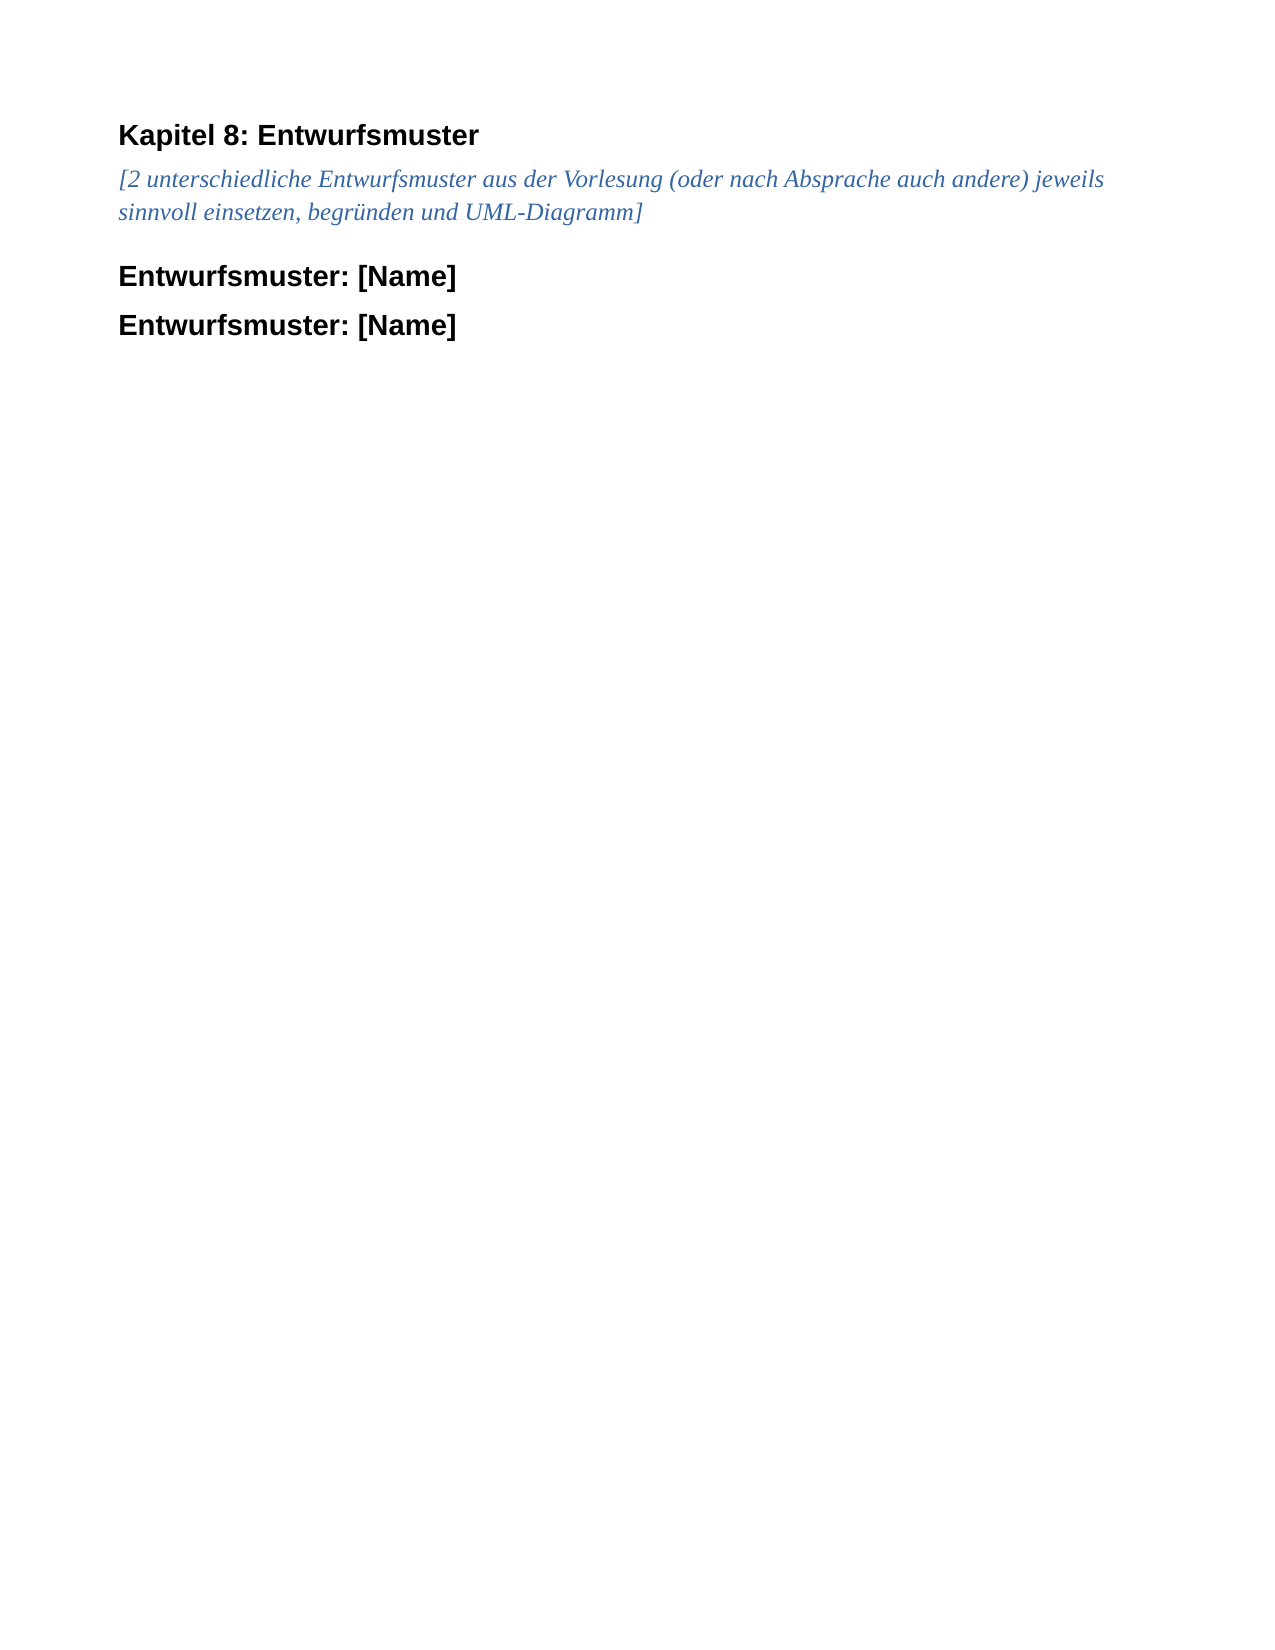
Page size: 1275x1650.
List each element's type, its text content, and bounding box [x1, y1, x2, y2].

subtitle Entwurfsmuster: [Name] [118, 307, 1157, 341]
text [2 unterschiedliche Entwurfsmuster aus der Vorlesung (oder nach Absprache auch andere) jeweils sinnvoll einsetzen, begründen und UML-Diagramm] [118, 164, 1157, 226]
subtitle Entwurfsmuster: [Name] [118, 259, 1157, 293]
subtitle Kapitel 8: Entwurfsmuster [118, 118, 1157, 152]
